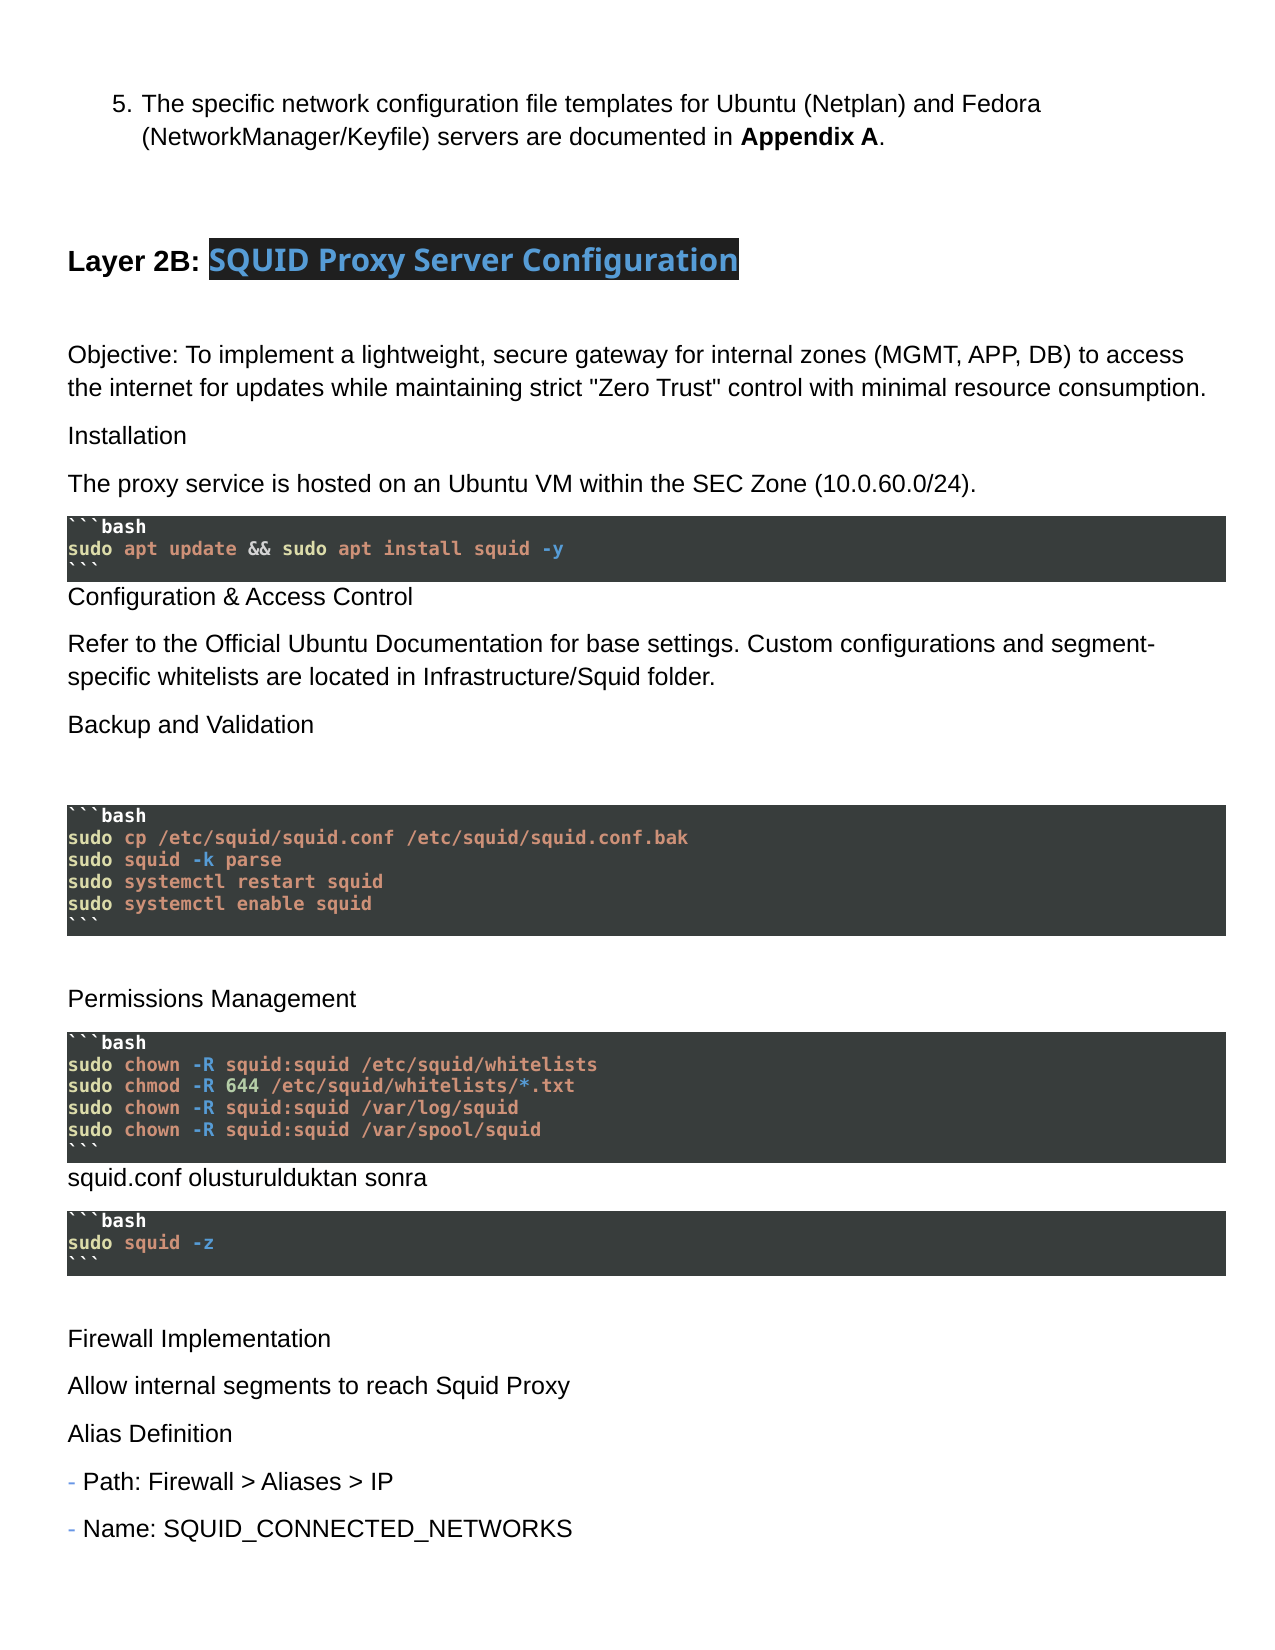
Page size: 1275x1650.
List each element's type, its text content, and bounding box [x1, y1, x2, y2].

text Objective: To implement a lightweight, secure gateway for internal zones (MGMT, APP, DB) to access the internet for updates while maintaining strict "Zero Trust" control with minimal resource consumption. [67, 340, 1226, 402]
text ```bash [67, 1032, 1226, 1053]
text ``` [67, 914, 1226, 936]
text ```bash [67, 516, 1226, 538]
text ``` [67, 1254, 1226, 1276]
text Backup and Validation [67, 710, 1226, 739]
text - Name: SQUID_CONNECTED_NETWORKS [67, 1514, 1226, 1543]
list The specific network configuration file templates for Ubuntu (Netplan) and Fedora (NetworkManager/Keyfile) servers are documented in Appendix A. [112, 88, 1226, 150]
text ```bash [67, 805, 1226, 827]
text squid.conf olusturulduktan sonra [67, 1163, 1226, 1192]
text Configuration & Access Control [67, 582, 1226, 611]
text Refer to the Official Ubuntu Documentation for base settings. Custom configurations and segment-specific whitelists are located in Infrastructure/Squid folder. [67, 629, 1226, 691]
text The proxy service is hosted on an Ubuntu VM within the SEC Zone (10.0.60.0/24). [67, 468, 1226, 497]
subtitle Layer 2B: SQUID Proxy Server Configuration [67, 238, 1226, 280]
text Alias Definition [67, 1419, 1226, 1448]
text sudo squid -k parse [67, 849, 1226, 871]
text sudo apt update && sudo apt install squid -y [67, 538, 1226, 560]
text sudo chown -R squid:squid /etc/squid/whitelists [67, 1053, 1226, 1075]
text ```bash [67, 1211, 1226, 1232]
text Firewall Implementation [67, 1324, 1226, 1352]
text sudo chown -R squid:squid /var/log/squid [67, 1097, 1226, 1119]
text Permissions Management [67, 984, 1226, 1013]
text sudo chown -R squid:squid /var/spool/squid [67, 1119, 1226, 1141]
text sudo cp /etc/squid/squid.conf /etc/squid/squid.conf.bak [67, 827, 1226, 849]
text sudo chmod -R 644 /etc/squid/whitelists/*.txt [67, 1075, 1226, 1097]
text sudo squid -z [67, 1232, 1226, 1254]
text sudo systemctl restart squid [67, 871, 1226, 893]
text ``` [67, 560, 1226, 582]
text sudo systemctl enable squid [67, 893, 1226, 914]
text Allow internal segments to reach Squid Proxy [67, 1371, 1226, 1400]
text ``` [67, 1141, 1226, 1163]
text Installation [67, 421, 1226, 450]
text - Path: Firewall > Aliases > IP [67, 1467, 1226, 1495]
